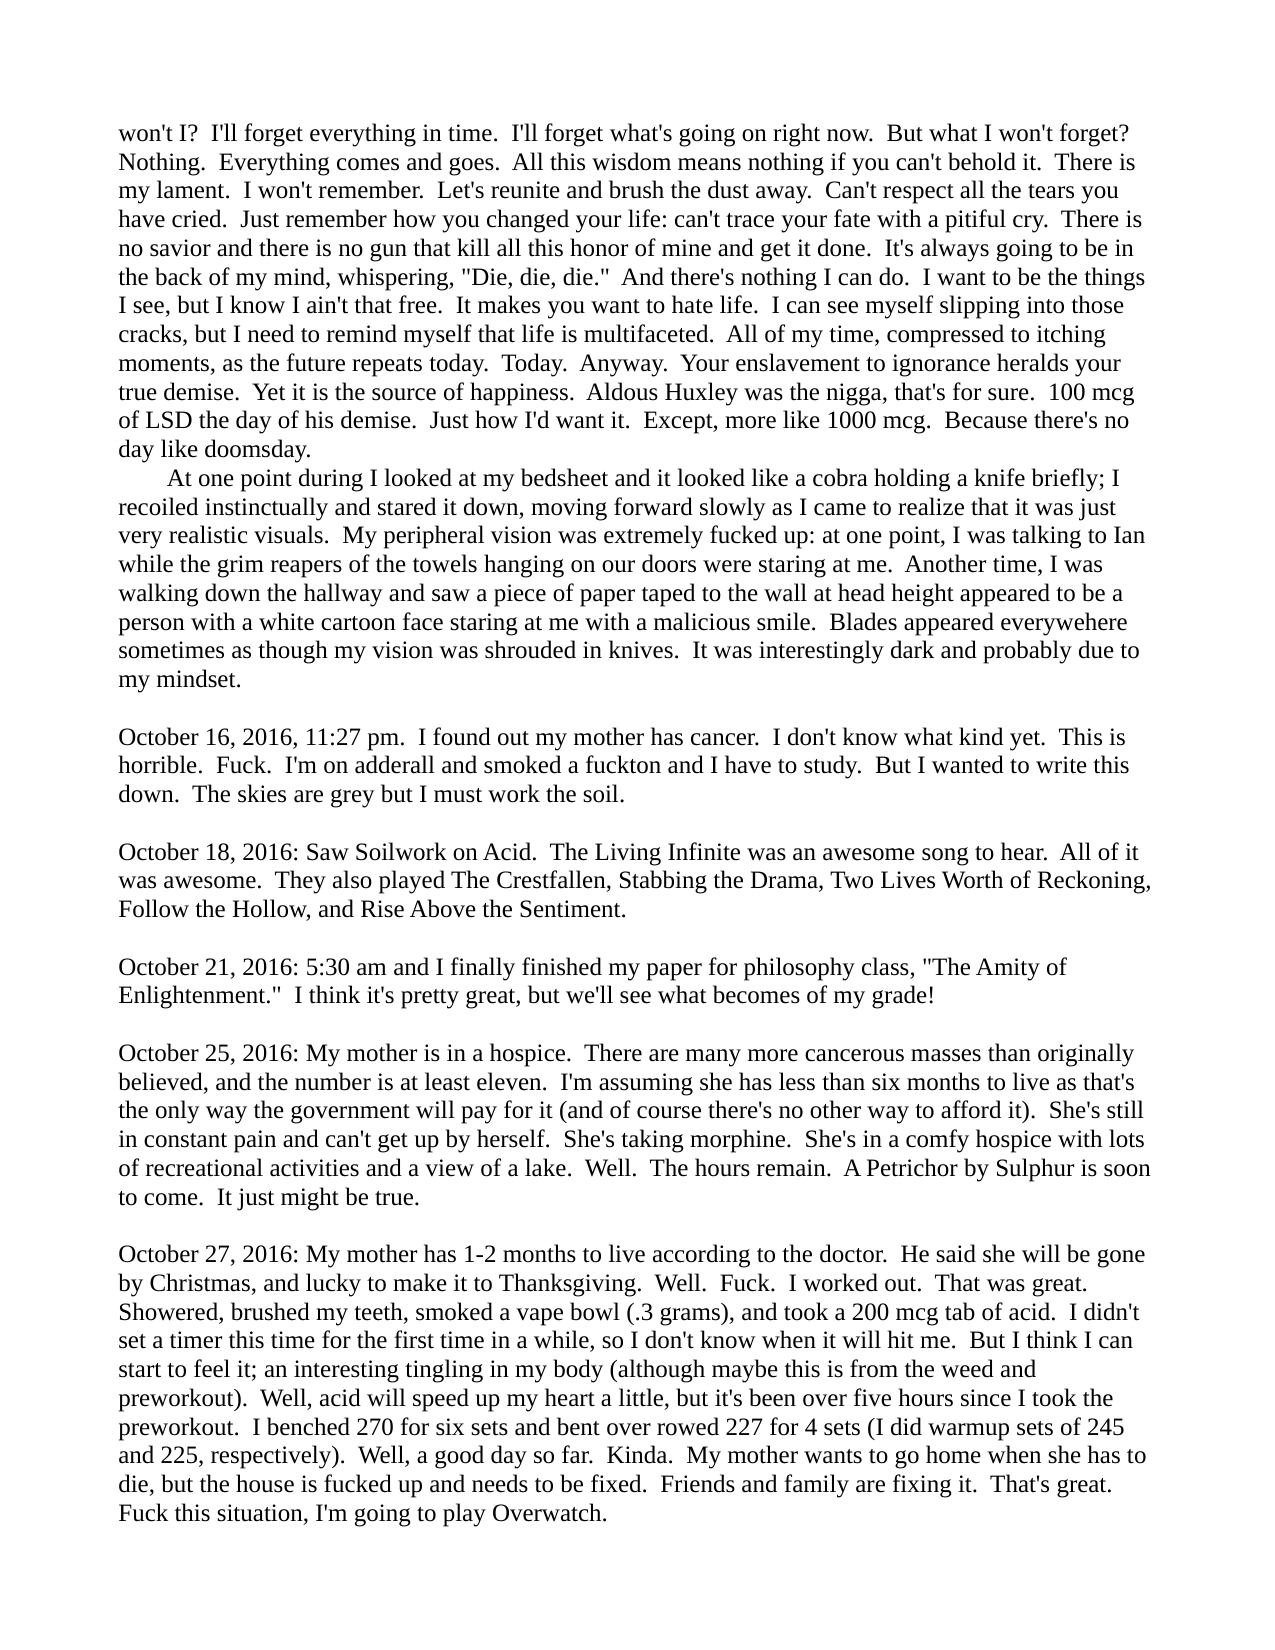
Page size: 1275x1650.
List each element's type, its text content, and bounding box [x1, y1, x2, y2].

text October 25, 2016: My mother is in a hospice. There are many more cancerous masses than originally believed, and the number is at least eleven. I'm assuming she has less than six months to live as that's the only way the government will pay for it (and of course there's no other way to afford it). She's still in constant pain and can't get up by herself. She's taking morphine. She's in a comfy hospice with lots of recreational activities and a view of a lake. Well. The hours remain. A Petrichor by Sulphur is soon to come. It just might be true. [118, 1038, 1157, 1211]
text October 21, 2016: 5:30 am and I finally finished my paper for philosophy class, "The Amity of Enlightenment." I think it's pretty great, but we'll see what becomes of my grade! [118, 952, 1157, 1009]
text October 27, 2016: My mother has 1-2 months to live according to the doctor. He said she will be gone by Christmas, and lucky to make it to Thanksgiving. Well. Fuck. I worked out. That was great. Showered, brushed my teeth, smoked a vape bowl (.3 grams), and took a 200 mcg tab of acid. I didn't set a timer this time for the first time in a while, so I don't know when it will hit me. But I think I can start to feel it; an interesting tingling in my body (although maybe this is from the weed and preworkout). Well, acid will speed up my heart a little, but it's been over five hours since I took the preworkout. I benched 270 for six sets and bent over rowed 227 for 4 sets (I did warmup sets of 245 and 225, respectively). Well, a good day so far. Kinda. My mother wants to go home when she has to die, but the house is fucked up and needs to be fixed. Friends and family are fixing it. That's great. Fuck this situation, I'm going to play Overwatch. [118, 1239, 1157, 1527]
text October 18, 2016: Saw Soilwork on Acid. The Living Infinite was an awesome song to hear. All of it was awesome. They also played The Crestfallen, Stabbing the Drama, Two Lives Worth of Reckoning, Follow the Hollow, and Rise Above the Sentiment. [118, 837, 1157, 923]
text At one point during I looked at my bedsheet and it looked like a cobra holding a knife briefly; I recoiled instinctually and stared it down, moving forward slowly as I came to realize that it was just very realistic visuals. My peripheral vision was extremely fucked up: at one point, I was talking to Ian while the grim reapers of the towels hanging on our doors were staring at me. Another time, I was walking down the hallway and saw a piece of paper taped to the wall at head height appeared to be a person with a white cartoon face staring at me with a malicious smile. Blades appeared everywehere sometimes as though my vision was shrouded in knives. It was interestingly dark and probably due to my mindset. [118, 463, 1157, 693]
text October 16, 2016, 11:27 pm. I found out my mother has cancer. I don't know what kind yet. This is horrible. Fuck. I'm on adderall and smoked a fuckton and I have to study. But I wanted to write this down. The skies are grey but I must work the soil. [118, 722, 1157, 808]
text won't I? I'll forget everything in time. I'll forget what's going on right now. But what I won't forget? Nothing. Everything comes and goes. All this wisdom means nothing if you can't behold it. There is my lament. I won't remember. Let's reunite and brush the dust away. Can't respect all the tears you have cried. Just remember how you changed your life: can't trace your fate with a pitiful cry. There is no savior and there is no gun that kill all this honor of mine and get it done. It's always going to be in the back of my mind, whispering, "Die, die, die." And there's nothing I can do. I want to be the things I see, but I know I ain't that free. It makes you want to hate life. I can see myself slipping into those cracks, but I need to remind myself that life is multifaceted. All of my time, compressed to itching moments, as the future repeats today. Today. Anyway. Your enslavement to ignorance heralds your true demise. Yet it is the source of happiness. Aldous Huxley was the nigga, that's for sure. 100 mcg of LSD the day of his demise. Just how I'd want it. Except, more like 1000 mcg. Because there's no day like doomsday. [118, 118, 1157, 463]
